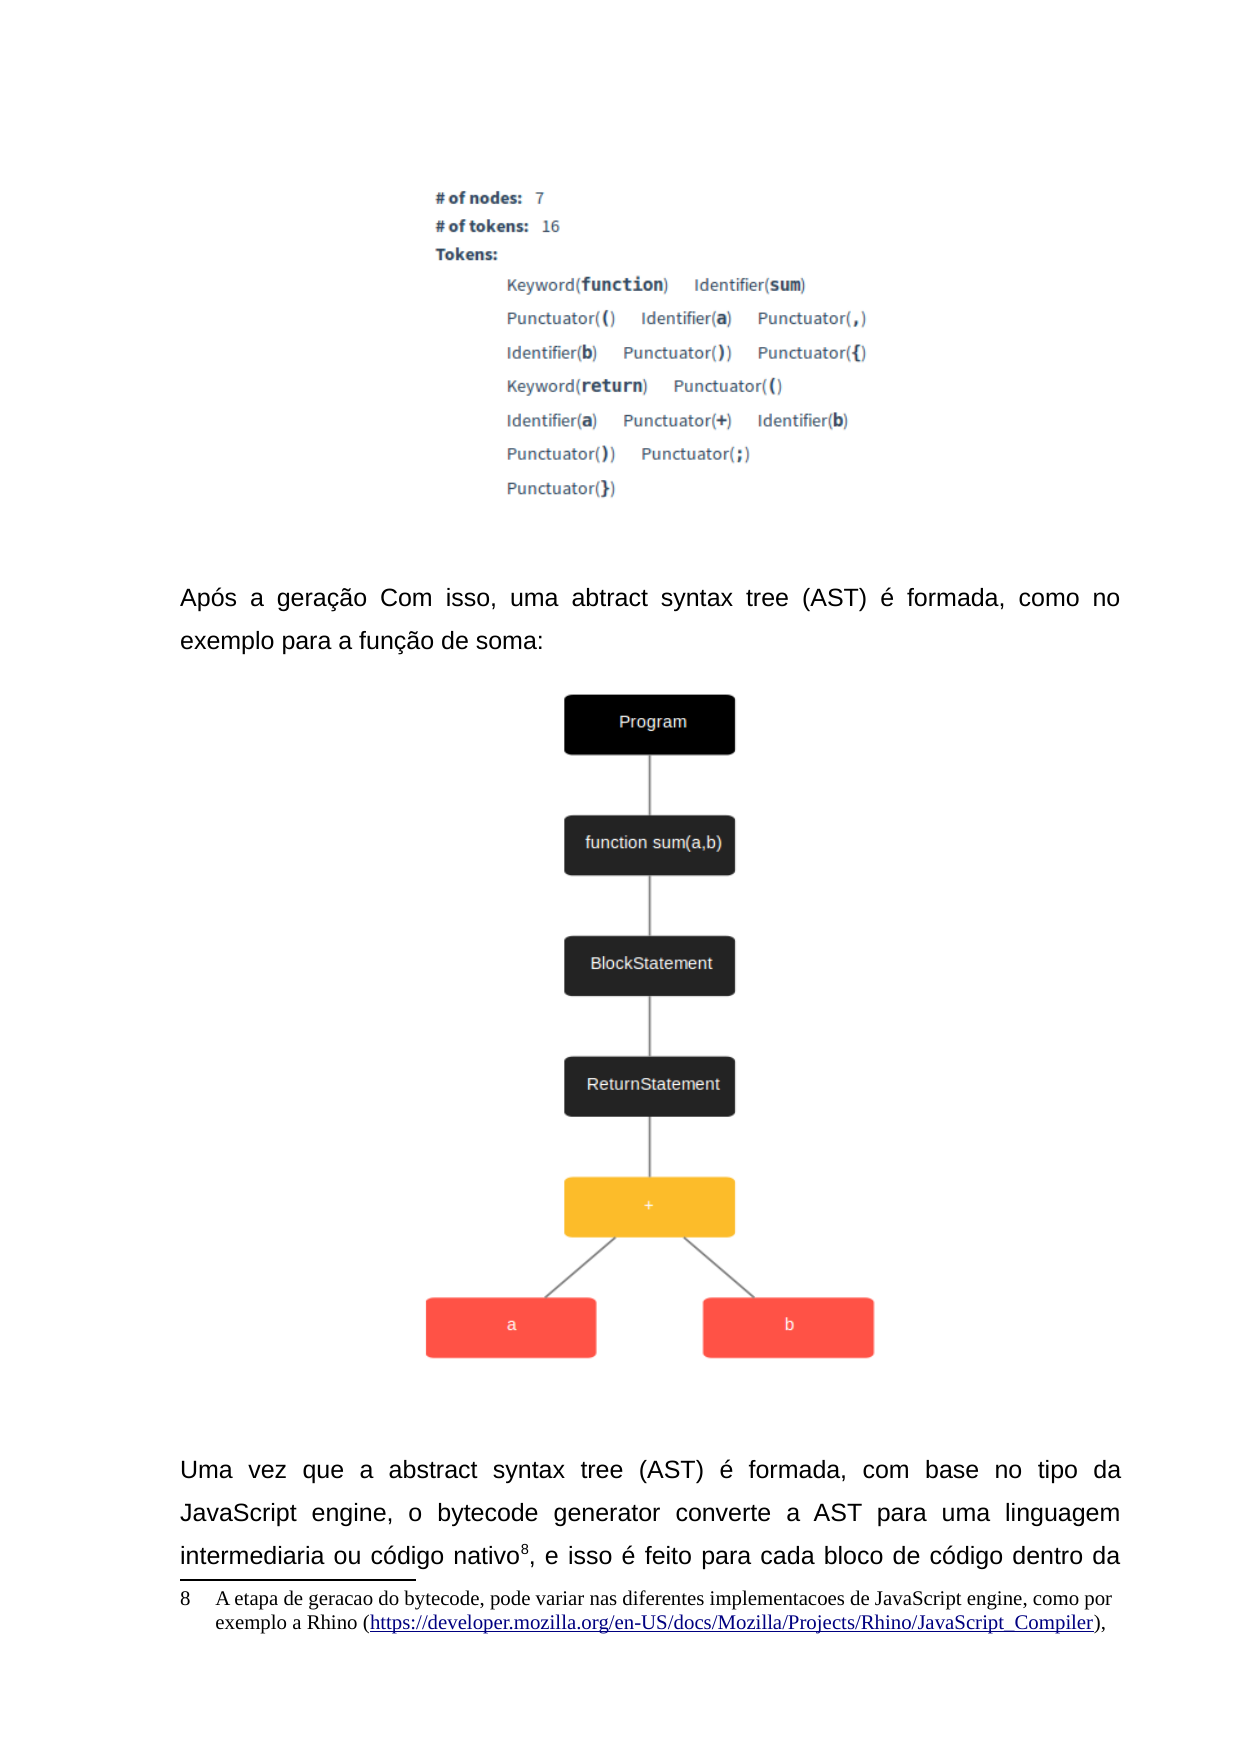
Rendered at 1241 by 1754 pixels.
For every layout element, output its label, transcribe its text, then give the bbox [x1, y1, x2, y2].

picture [424, 181, 878, 511]
text Uma vez que a abstract syntax tree (AST) é formada, com base no tipo da JavaScript engine, o bytecode generator converte a AST para uma linguagem intermediaria ou código nativo, e isso é feito para cada bloco de código dentro da [180, 1455, 1122, 1570]
picture [390, 683, 912, 1383]
text Após a geração Com isso, uma abtract syntax tree (AST) é formada, como no exemplo para a função de soma: [180, 583, 1122, 655]
text A etapa de geracao do bytecode, pode variar nas diferentes implementacoes de JavaScript engine, como por exemplo a Rhino (https://developer.mozilla.org/en-US/docs/Mozilla/Projects/Rhino/JavaScript_Compiler), [180, 1586, 1122, 1634]
